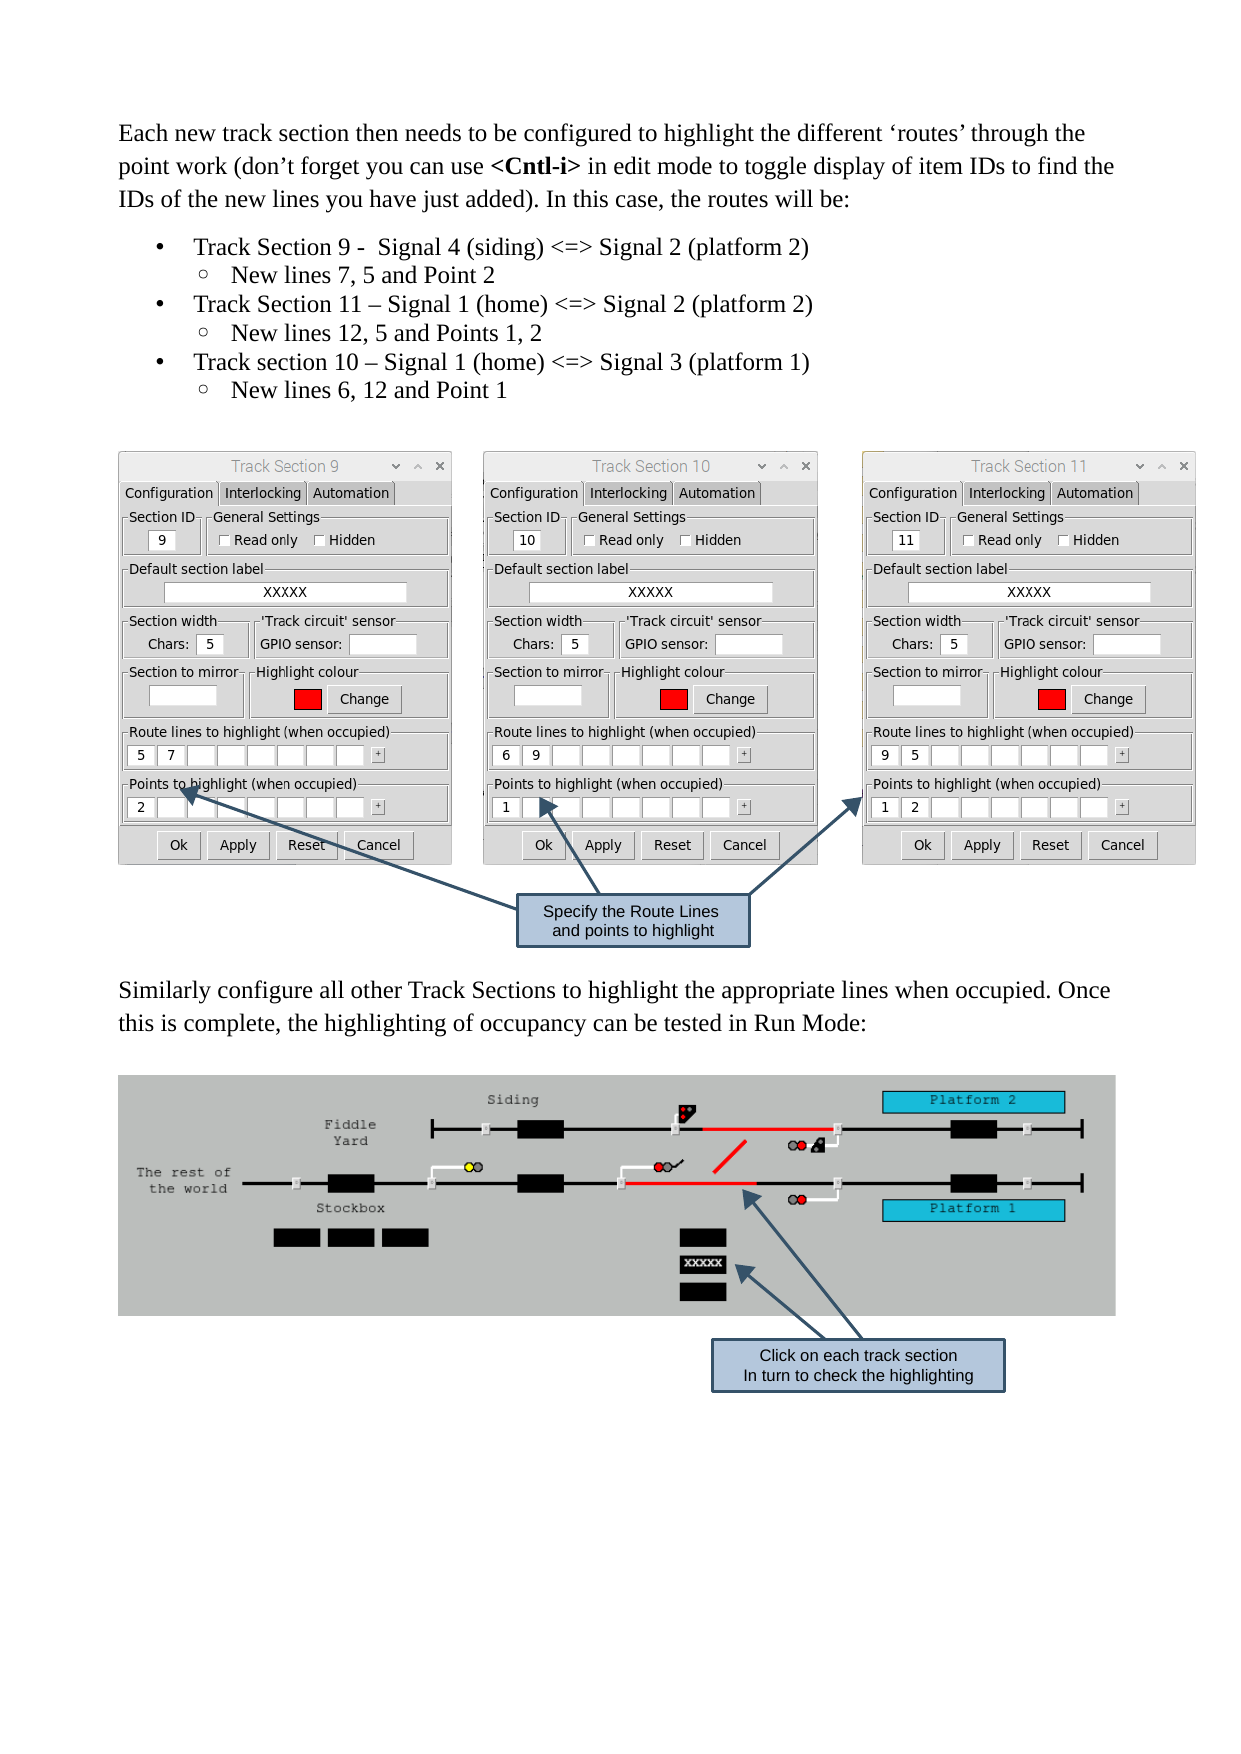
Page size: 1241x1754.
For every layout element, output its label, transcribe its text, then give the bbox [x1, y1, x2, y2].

picture [862, 451, 1196, 865]
list Track Section 9 - Signal 4 (siding) <=> Signal 2 (platform 2) [156, 232, 1122, 261]
list New lines 7, 5 and Point 2 [193, 261, 1122, 289]
text Each new track section then needs to be configured to highlight the different ‘routes’ through the point work (don’t forget you can use <Cntl-i> in edit mode to toggle display of item IDs to find the IDs of the new lines you have just added). In this case, the routes will be: [118, 118, 1122, 213]
picture [118, 1075, 1116, 1316]
list Track section 10 – Signal 1 (home) <=> Signal 3 (platform 1) [156, 347, 1122, 376]
list New lines 12, 5 and Points 1, 2 [193, 318, 1122, 347]
picture [118, 451, 452, 865]
list Track Section 11 – Signal 1 (home) <=> Signal 2 (platform 2) [156, 289, 1122, 318]
list New lines 6, 12 and Point 1 [193, 376, 1122, 404]
picture [788, 839, 818, 865]
picture [483, 451, 818, 865]
text Similarly configure all other Track Sections to highlight the appropriate lines when occupied. Once this is complete, the highlighting of occupancy can be tested in Run Mode: [118, 976, 1122, 1037]
